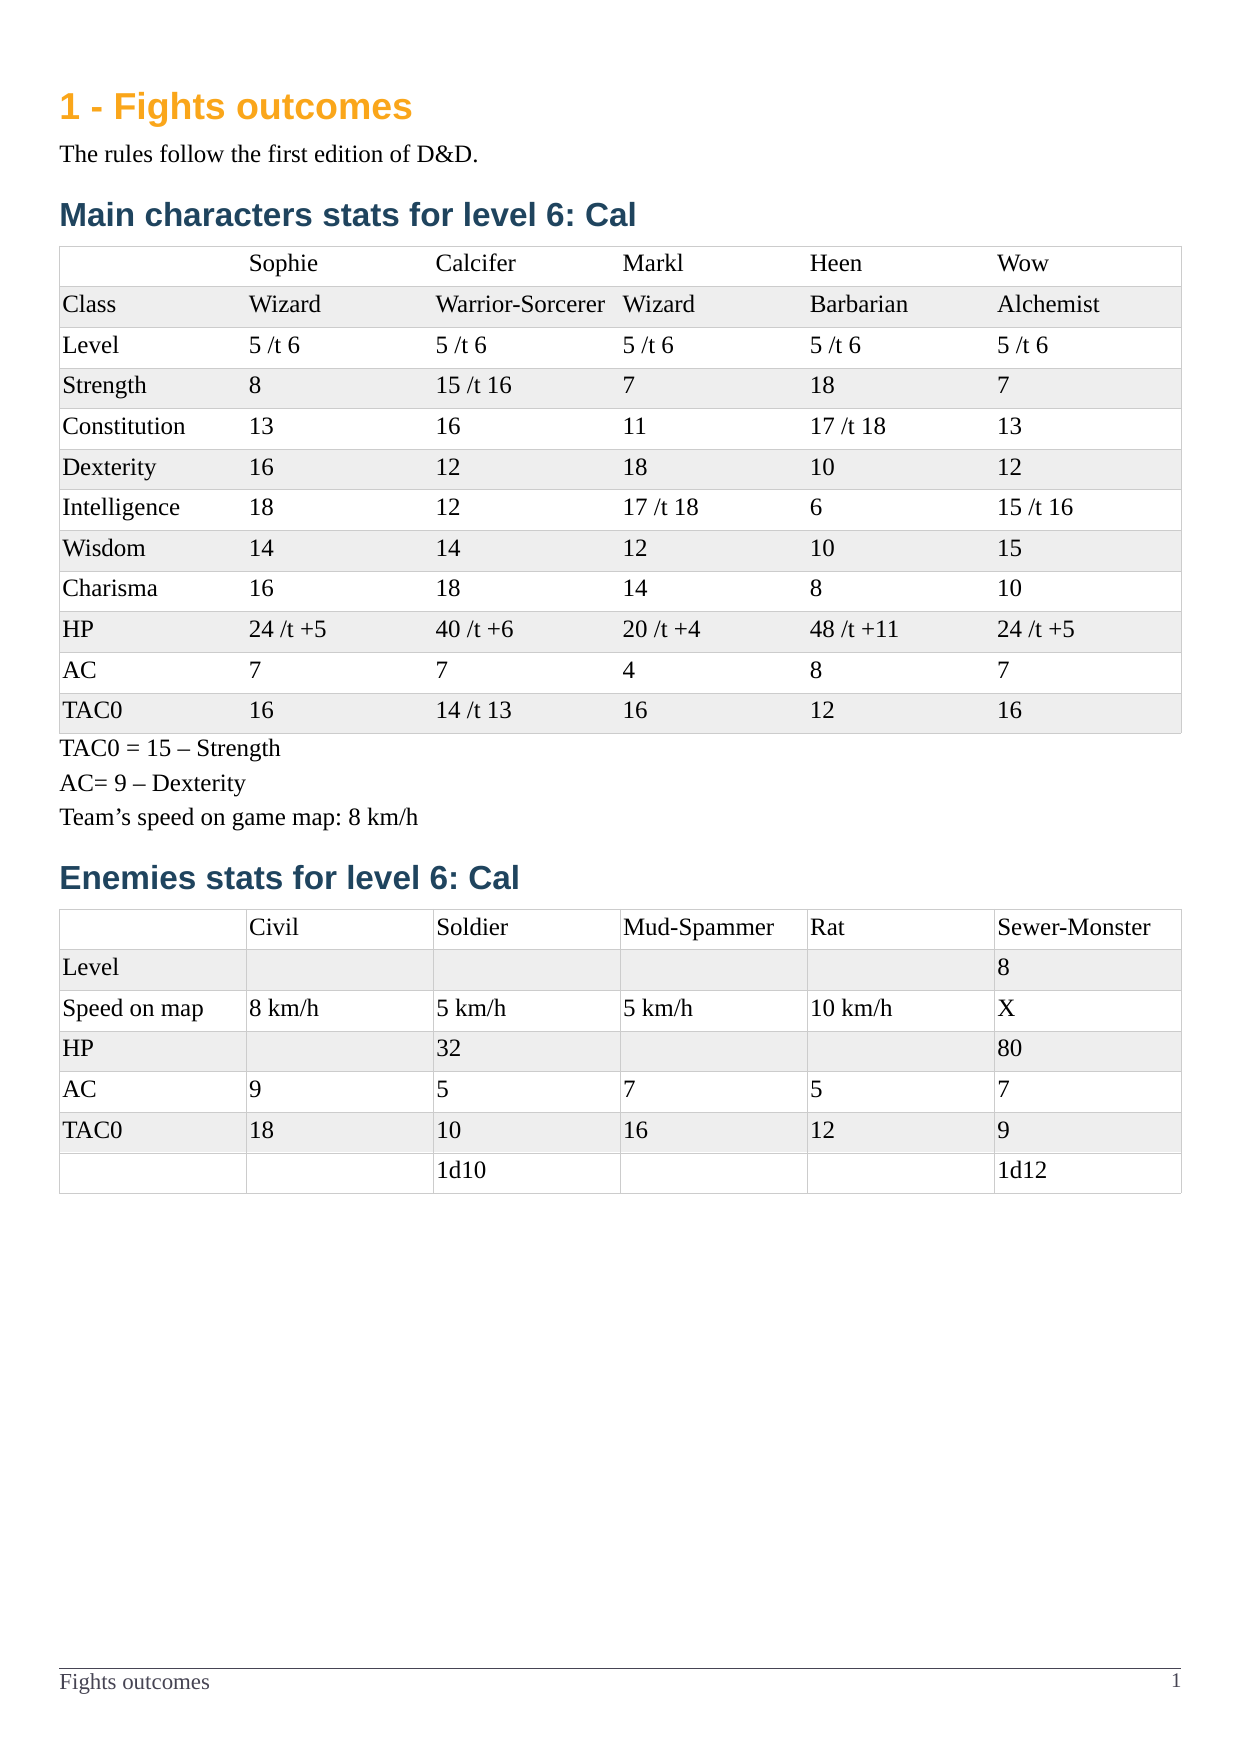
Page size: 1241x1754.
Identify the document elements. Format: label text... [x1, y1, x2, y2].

text Team’s speed on game map: 8 km/h [59, 802, 1181, 831]
table_header Calcifer [433, 247, 619, 286]
table_header Mud-Spammer [621, 910, 807, 949]
table_cell Class [60, 287, 246, 327]
table_cell 12 [620, 531, 807, 571]
table_cell AC [60, 653, 246, 692]
table_cell 10 km/h [808, 991, 994, 1031]
table_cell [808, 1032, 994, 1071]
table_cell [434, 950, 620, 990]
text The rules follow the first edition of D&D. [59, 139, 1181, 168]
subtitle Fights outcomes [59, 84, 1181, 127]
table_cell 16 [621, 1113, 807, 1152]
table_cell 15 /t 16 [994, 490, 1181, 530]
table_cell 5 km/h [621, 991, 807, 1031]
table_cell [247, 950, 433, 990]
table_cell 14 [620, 572, 807, 611]
table_cell 1d12 [995, 1154, 1181, 1193]
table_cell 7 [246, 653, 432, 692]
table_header [60, 910, 246, 949]
table_header Heen [807, 247, 994, 286]
table_header Wow [994, 247, 1181, 286]
table_cell 18 [247, 1113, 433, 1152]
table_cell 13 [246, 409, 432, 449]
table_cell 16 [994, 694, 1181, 733]
table_cell 8 [807, 572, 994, 611]
table_cell Barbarian [807, 287, 994, 327]
table_cell 20 /t +4 [620, 612, 807, 652]
table_cell 12 [433, 450, 619, 489]
table_cell Intelligence [60, 490, 246, 530]
table_cell 9 [995, 1113, 1181, 1152]
table_cell 17 /t 18 [620, 490, 807, 530]
table_cell Dexterity [60, 450, 246, 489]
table_cell 18 [807, 369, 994, 408]
table_cell 7 [433, 653, 619, 692]
table_cell 16 [246, 694, 432, 733]
table_cell 12 [433, 490, 619, 530]
table_cell 24 /t +5 [246, 612, 432, 652]
table_cell AC [60, 1072, 246, 1112]
table_cell Wisdom [60, 531, 246, 571]
table_cell 10 [434, 1113, 620, 1152]
table_cell 5 /t 6 [620, 328, 807, 367]
table_cell 10 [994, 572, 1181, 611]
subtitle Enemies stats for level 6: Cal [59, 858, 1181, 896]
table_cell 5 km/h [434, 991, 620, 1031]
table_header [60, 247, 246, 286]
table_header Sophie [246, 247, 432, 286]
table_cell 5 /t 6 [807, 328, 994, 367]
table_cell 15 /t 16 [433, 369, 619, 408]
table_cell 8 [246, 369, 432, 408]
table_cell [60, 1154, 246, 1193]
table_cell 4 [620, 653, 807, 692]
table_cell 24 /t +5 [994, 612, 1181, 652]
table_cell Strength [60, 369, 246, 408]
table_cell 16 [246, 572, 432, 611]
table_cell Level [60, 950, 246, 990]
table_cell 80 [995, 1032, 1181, 1071]
table_cell TAC0 [60, 694, 246, 733]
table_cell 1d10 [434, 1154, 620, 1193]
table_cell 12 [807, 694, 994, 733]
table_cell Speed on map [60, 991, 246, 1031]
table_cell 8 [807, 653, 994, 692]
table_cell 9 [247, 1072, 433, 1112]
table_cell Level [60, 328, 246, 367]
table_cell Wizard [620, 287, 807, 327]
table_cell 14 [433, 531, 619, 571]
table_cell HP [60, 612, 246, 652]
table_cell 10 [807, 450, 994, 489]
table_header Markl [620, 247, 807, 286]
table_cell 5 /t 6 [246, 328, 432, 367]
table_cell 7 [620, 369, 807, 408]
table_cell 18 [620, 450, 807, 489]
table_header Sewer-Monster [995, 910, 1181, 949]
table_cell [247, 1032, 433, 1071]
table_cell [808, 950, 994, 990]
table_cell [621, 1154, 807, 1193]
table_cell 5 /t 6 [433, 328, 619, 367]
table_cell 8 km/h [247, 991, 433, 1031]
table_cell 8 [995, 950, 1181, 990]
table_cell 5 [808, 1072, 994, 1112]
table_cell 11 [620, 409, 807, 449]
table_header Soldier [434, 910, 620, 949]
table_cell [621, 950, 807, 990]
table_cell [808, 1154, 994, 1193]
table_cell 15 [994, 531, 1181, 571]
table_cell 7 [621, 1072, 807, 1112]
table_cell 7 [994, 369, 1181, 408]
table_cell 32 [434, 1032, 620, 1071]
table_cell 17 /t 18 [807, 409, 994, 449]
table_cell 7 [995, 1072, 1181, 1112]
table_cell 48 /t +11 [807, 612, 994, 652]
table_cell 5 /t 6 [994, 328, 1181, 367]
table_header Rat [808, 910, 994, 949]
table_cell Charisma [60, 572, 246, 611]
text TAC0 = 15 – Strength [59, 734, 1181, 762]
table_cell [621, 1032, 807, 1071]
table_cell 16 [246, 450, 432, 489]
table_cell 18 [433, 572, 619, 611]
table_cell Wizard [246, 287, 432, 327]
table_cell 14 /t 13 [433, 694, 619, 733]
subtitle Main characters stats for level 6: Cal [59, 195, 1181, 233]
table_cell 6 [807, 490, 994, 530]
table_cell 12 [994, 450, 1181, 489]
table_cell 10 [807, 531, 994, 571]
table_cell HP [60, 1032, 246, 1071]
table_cell 18 [246, 490, 432, 530]
table_cell 12 [808, 1113, 994, 1152]
table_cell [247, 1154, 433, 1193]
text AC= 9 – Dexterity [59, 768, 1181, 797]
table_cell Constitution [60, 409, 246, 449]
table_header Civil [247, 910, 433, 949]
table_cell 14 [246, 531, 432, 571]
table_cell Warrior-Sorcerer [433, 287, 619, 327]
table_cell X [995, 991, 1181, 1031]
table_cell TAC0 [60, 1113, 246, 1152]
table_cell Alchemist [994, 287, 1181, 327]
table_cell 40 /t +6 [433, 612, 619, 652]
table_cell 5 [434, 1072, 620, 1112]
table_cell 7 [994, 653, 1181, 692]
table_cell 16 [433, 409, 619, 449]
table_cell 13 [994, 409, 1181, 449]
table_cell 16 [620, 694, 807, 733]
